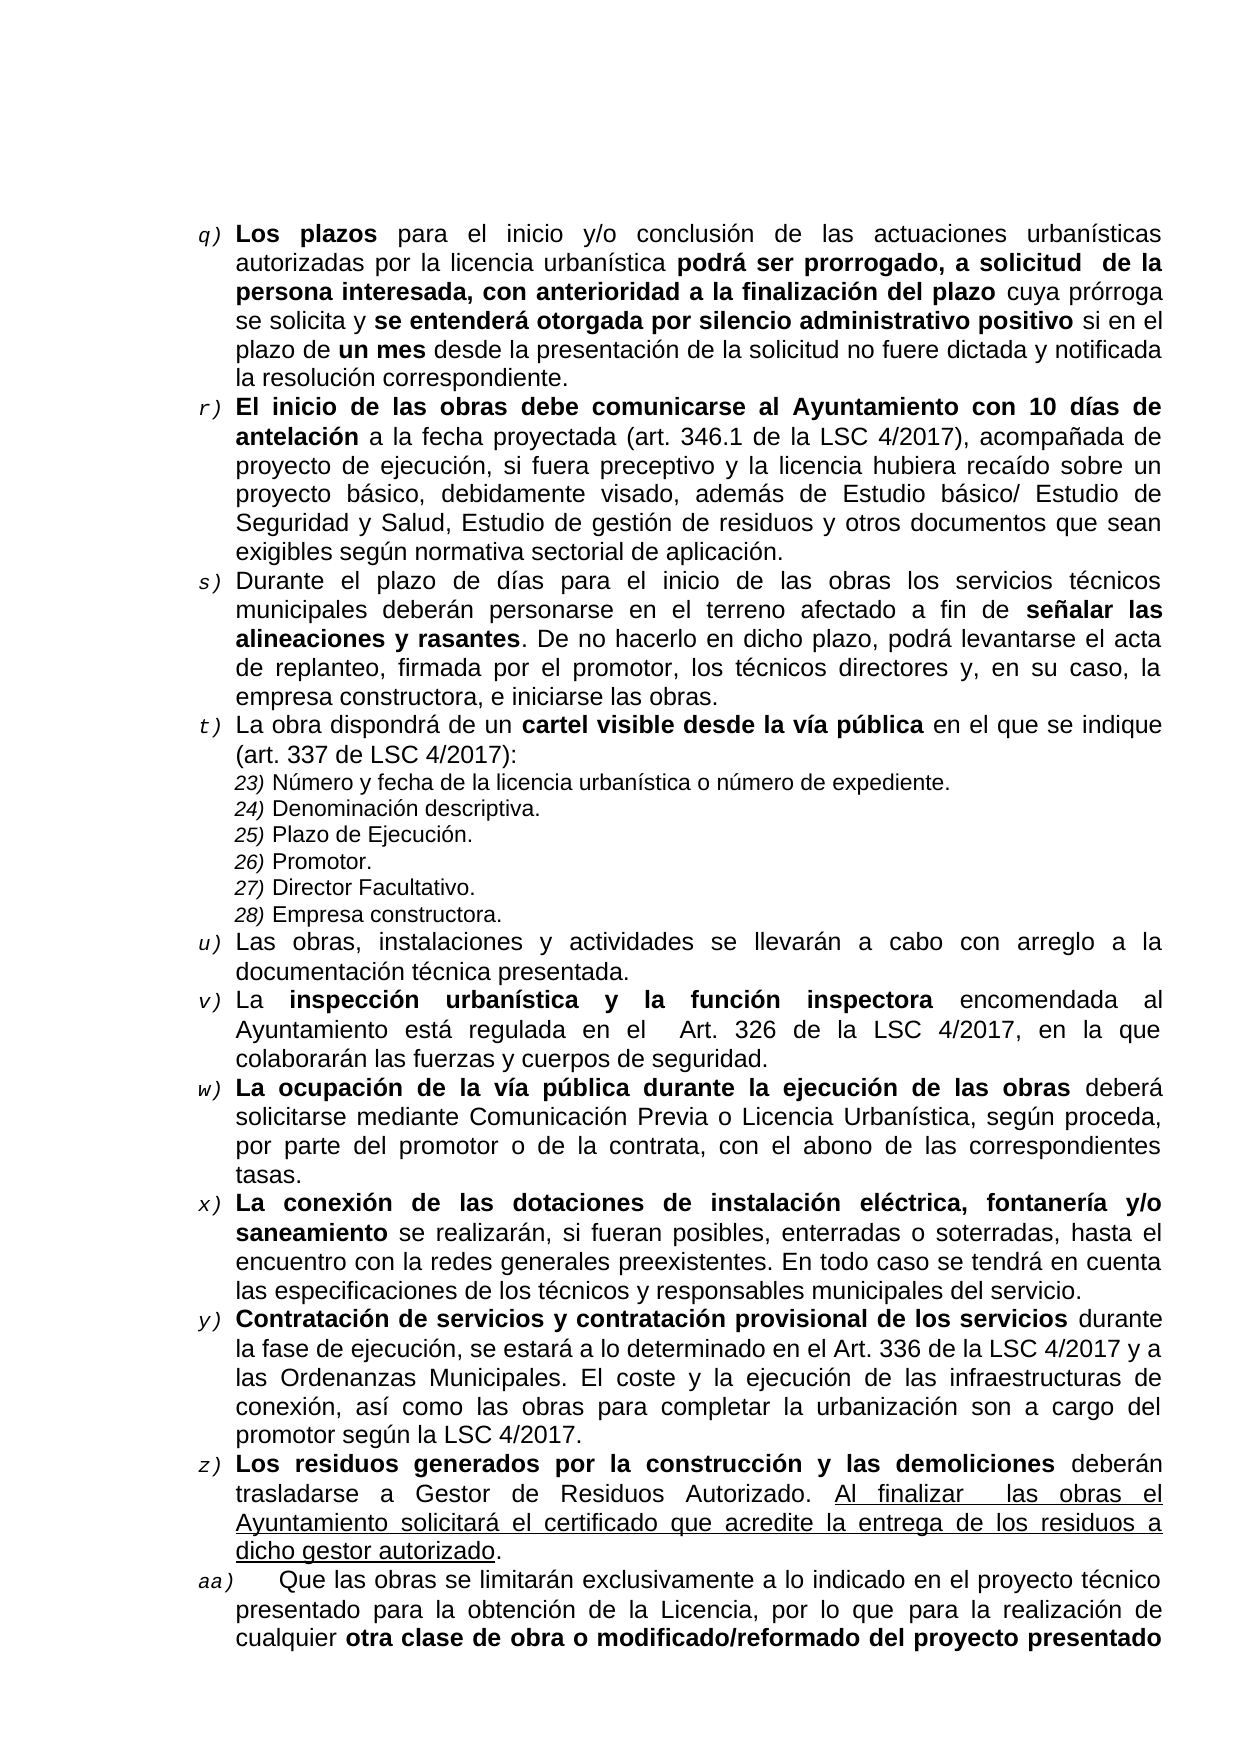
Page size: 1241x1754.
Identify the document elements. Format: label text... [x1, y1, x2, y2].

list La ocupación de la vía pública durante la ejecución de las obras deberá solicitarse mediante Comunicación Previa o Licencia Urbanística, según proceda, por parte del promotor o de la contrata, con el abono de las correspondientes tasas. [198, 1072, 1163, 1188]
list La conexión de las dotaciones de instalación eléctrica, fontanería y/o saneamiento se realizarán, si fueran posibles, enterradas o soterradas, hasta el encuentro con la redes generales preexistentes. En todo caso se tendrá en cuenta las especificaciones de los técnicos y responsables municipales del servicio. [198, 1188, 1163, 1304]
list Durante el plazo de días para el inicio de las obras los servicios técnicos municipales deberán personarse en el terreno afectado a fin de señalar las alineaciones y rasantes. De no hacerlo en dicho plazo, podrá levantarse el acta de replanteo, firmada por el promotor, los técnicos directores y, en su caso, la empresa constructora, e iniciarse las obras. [198, 566, 1163, 710]
list Los plazos para el inicio y/o conclusión de las actuaciones urbanísticas autorizadas por la licencia urbanística podrá ser prorrogado, a solicitud de la persona interesada, con anterioridad a la finalización del plazo cuya prórroga se solicita y se entenderá otorgada por silencio administrativo positivo si en el plazo de un mes desde la presentación de la solicitud no fuere dictada y notificada la resolución correspondiente. [198, 219, 1163, 392]
list La obra dispondrá de un cartel visible desde la vía pública en el que se indique (art. 337 de LSC 4/2017): [198, 710, 1163, 769]
list Promotor. [234, 848, 1163, 874]
list Plazo de Ejecución. [234, 821, 1163, 848]
list Las obras, instalaciones y actividades se llevarán a cabo con arreglo a la documentación técnica presentada. [198, 927, 1163, 985]
list Empresa constructora. [234, 901, 1163, 927]
list Número y fecha de la licencia urbanística o número de expediente. [234, 769, 1163, 795]
list Que las obras se limitarán exclusivamente a lo indicado en el proyecto técnico presentado para la obtención de la Licencia, por lo que para la realización de cualquier otra clase de obra o modificado/reformado del proyecto presentado [198, 1565, 1163, 1652]
list Contratación de servicios y contratación provisional de los servicios durante la fase de ejecución, se estará a lo determinado en el Art. 336 de la LSC 4/2017 y a las Ordenanzas Municipales. El coste y la ejecución de las infraestructuras de conexión, así como las obras para completar la urbanización son a cargo del promotor según la LSC 4/2017. [198, 1304, 1163, 1449]
list Denominación descriptiva. [234, 795, 1163, 821]
list Director Facultativo. [234, 874, 1163, 901]
list La inspección urbanística y la función inspectora encomendada al Ayuntamiento está regulada en el Art. 326 de la LSC 4/2017, en la que colaborarán las fuerzas y cuerpos de seguridad. [198, 985, 1163, 1072]
list El inicio de las obras debe comunicarse al Ayuntamiento con 10 días de antelación a la fecha proyectada (art. 346.1 de la LSC 4/2017), acompañada de proyecto de ejecución, si fuera preceptivo y la licencia hubiera recaído sobre un proyecto básico, debidamente visado, además de Estudio básico/ Estudio de Seguridad y Salud, Estudio de gestión de residuos y otros documentos que sean exigibles según normativa sectorial de aplicación. [198, 392, 1163, 566]
list Los residuos generados por la construcción y las demoliciones deberán trasladarse a Gestor de Residuos Autorizado. Al finalizar las obras el Ayuntamiento solicitará el certificado que acredite la entrega de los residuos a dicho gestor autorizado. [198, 1449, 1163, 1565]
